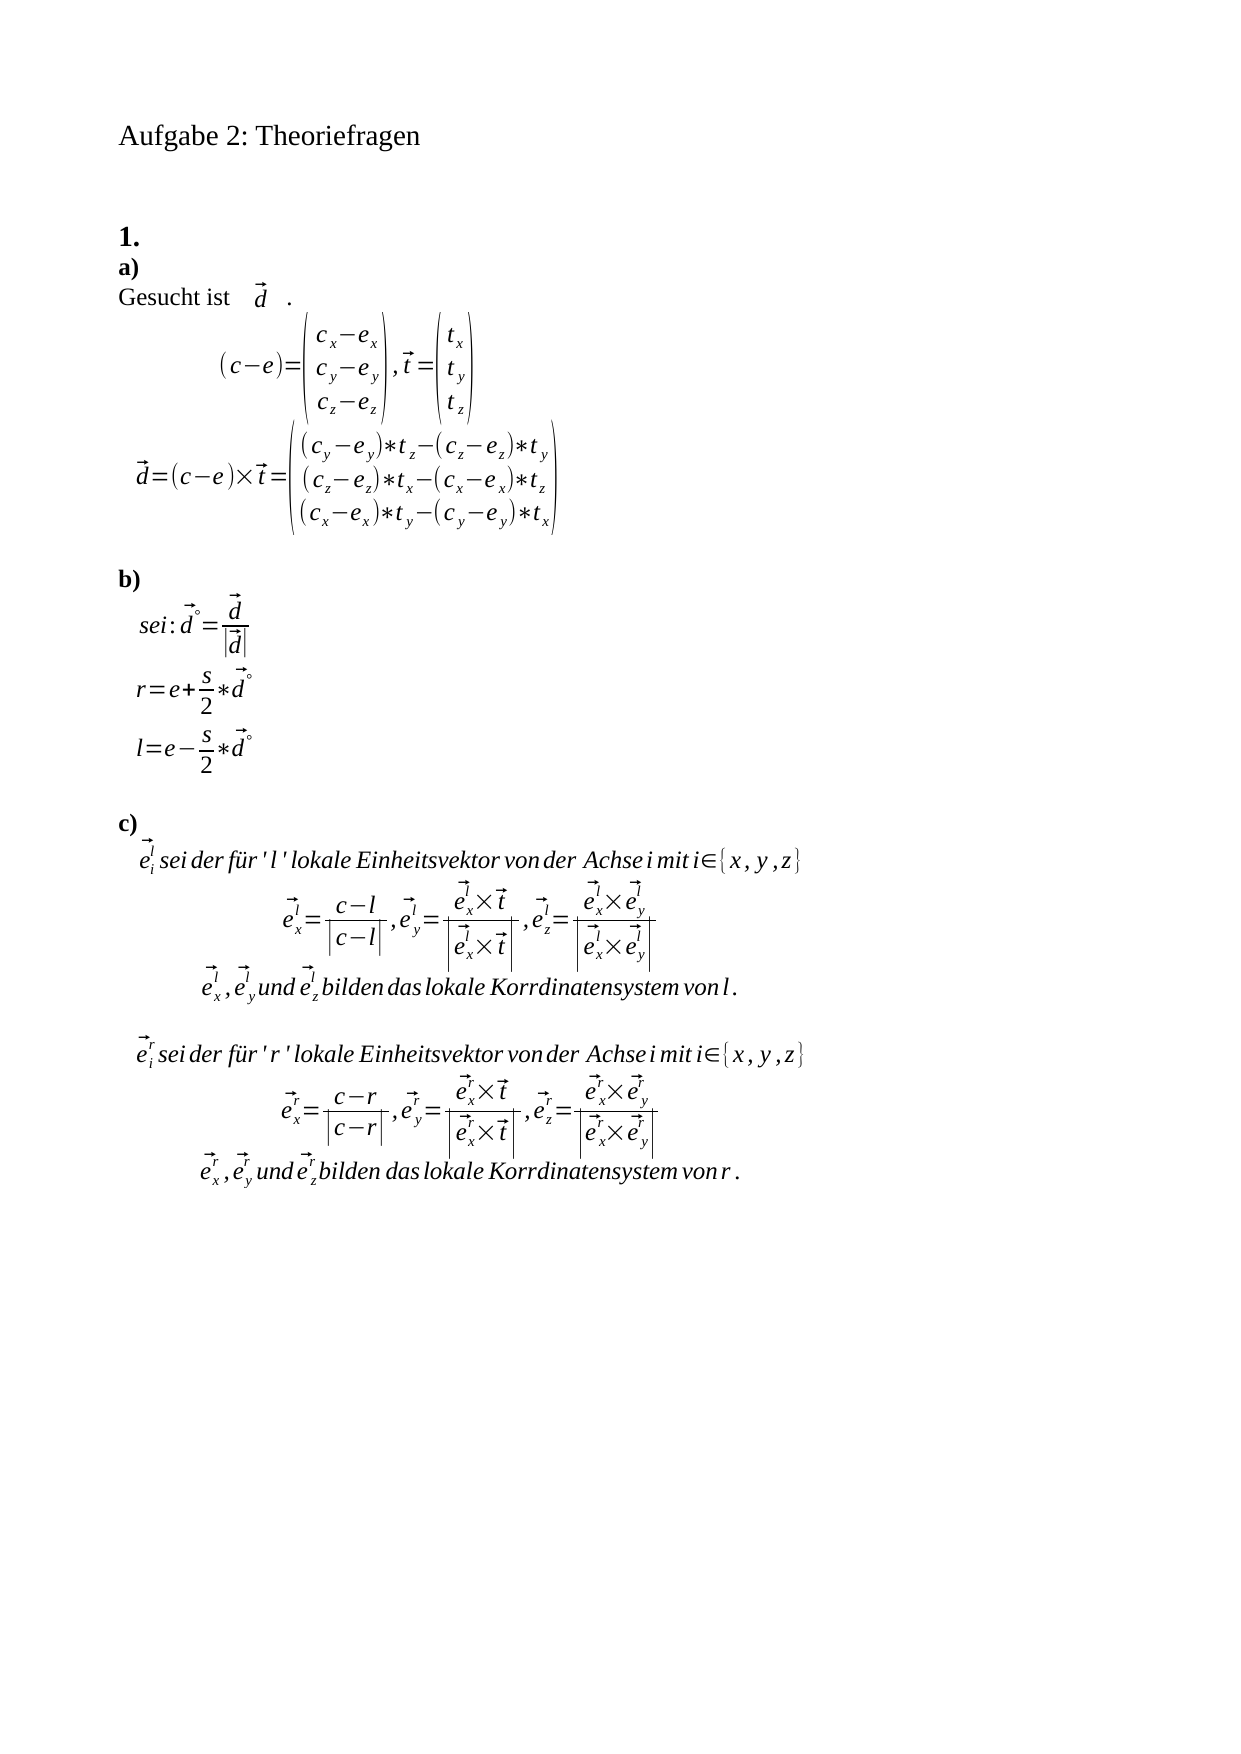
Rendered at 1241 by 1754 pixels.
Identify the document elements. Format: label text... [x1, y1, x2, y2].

text Gesucht ist . [118, 281, 1122, 313]
text c) [118, 808, 1122, 837]
text Aufgabe 2: Theoriefragen [118, 118, 1122, 152]
text 1. [118, 219, 1122, 252]
text a) [118, 252, 1122, 281]
text b) [118, 564, 1122, 592]
